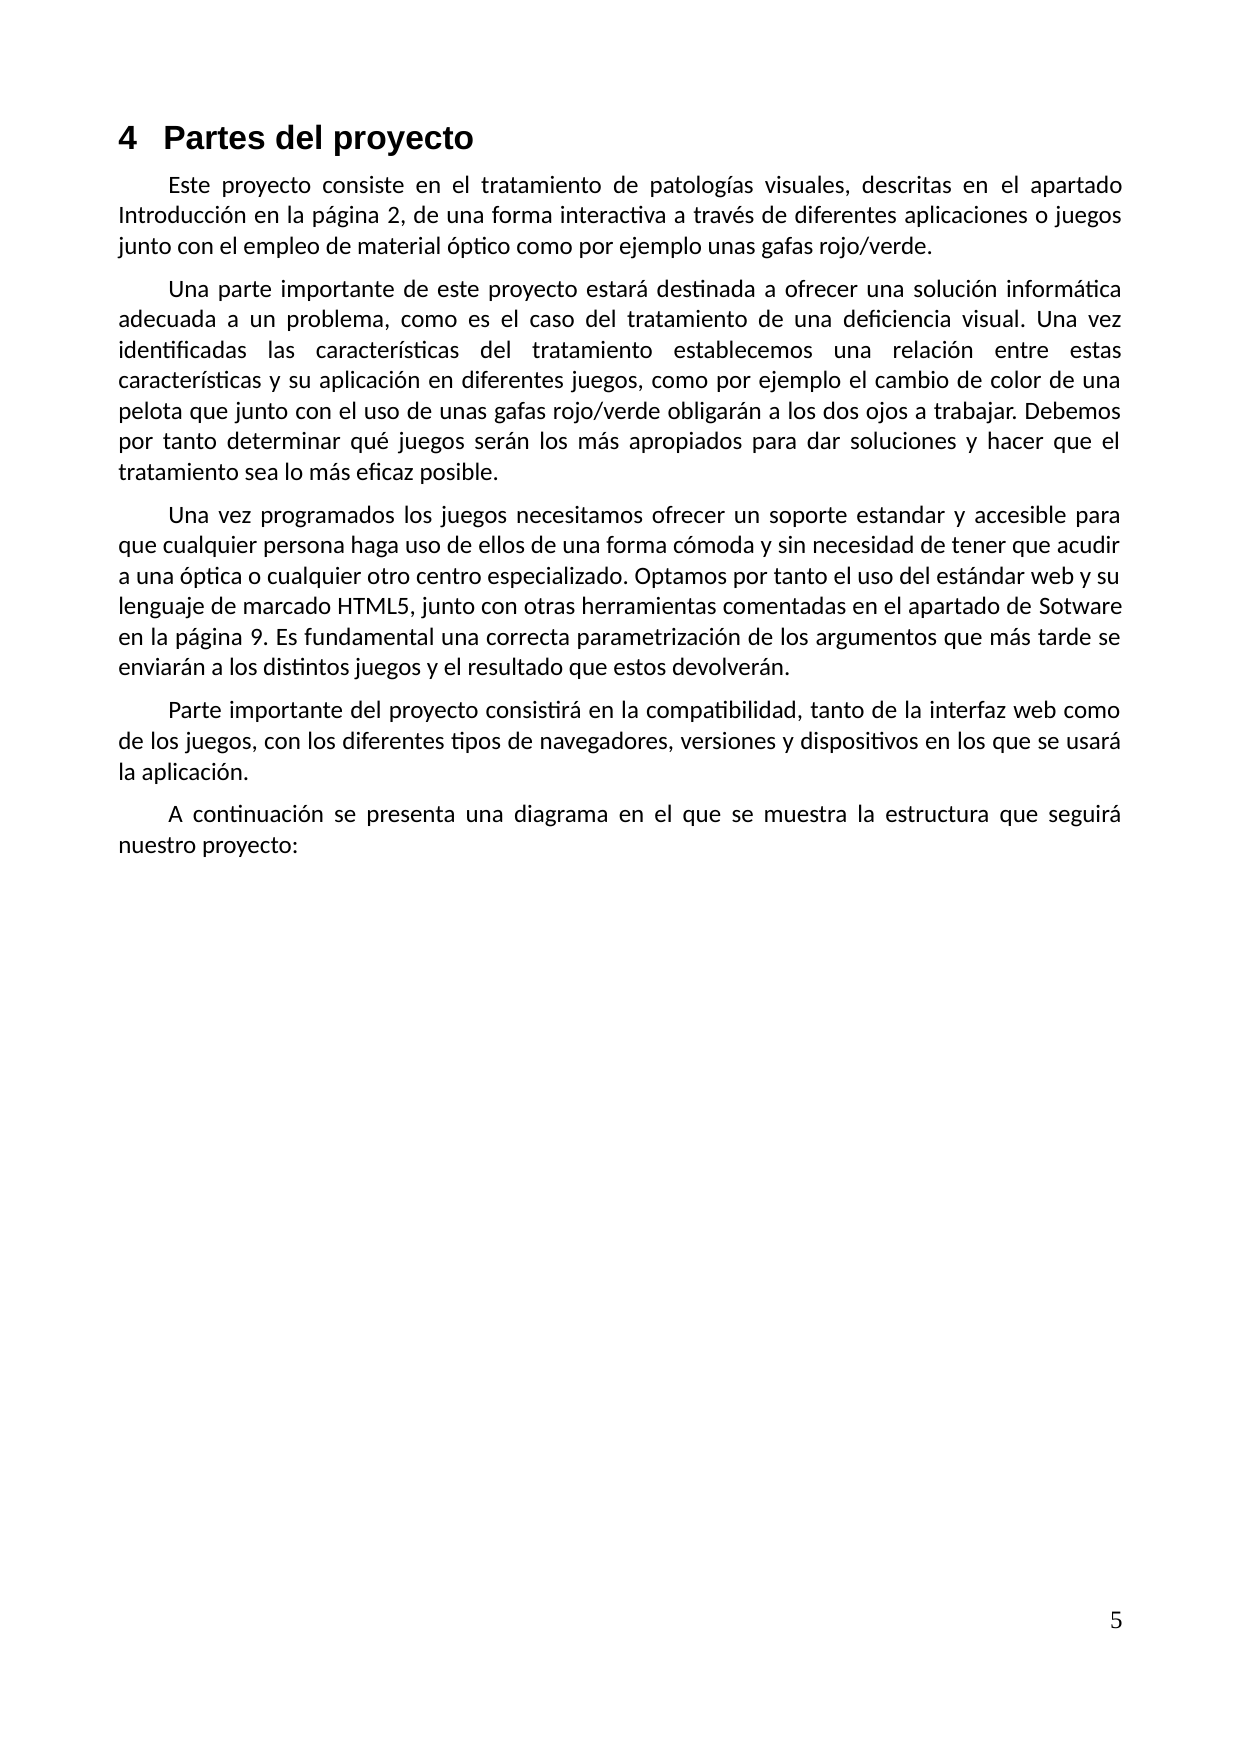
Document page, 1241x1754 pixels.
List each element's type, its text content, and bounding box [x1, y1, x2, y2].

text Una vez programados los juegos necesitamos ofrecer un soporte estandar y accesible para que cualquier persona haga uso de ellos de una forma cómoda y sin necesidad de tener que acudir a una óptica o cualquier otro centro especializado. Optamos por tanto el uso del estándar web y su lenguaje de marcado HTML5, junto con otras herramientas comentadas en el apartado de Sotware en la página 9. Es fundamental una correcta parametrización de los argumentos que más tarde se enviarán a los distintos juegos y el resultado que estos devolverán. [118, 499, 1122, 682]
text A continuación se presenta una diagrama en el que se muestra la estructura que seguirá nuestro proyecto: [118, 799, 1122, 860]
text Una parte importante de este proyecto estará destinada a ofrecer una solución informática adecuada a un problema, como es el caso del tratamiento de una deficiencia visual. Una vez identificadas las características del tratamiento establecemos una relación entre estas características y su aplicación en diferentes juegos, como por ejemplo el cambio de color de una pelota que junto con el uso de unas gafas rojo/verde obligarán a los dos ojos a trabajar. Debemos por tanto determinar qué juegos serán los más apropiados para dar soluciones y hacer que el tratamiento sea lo más eficaz posible. [118, 273, 1122, 486]
text Este proyecto consiste en el tratamiento de patologías visuales, descritas en el apartado Introducción en la página 2, de una forma interactiva a través de diferentes aplicaciones o juegos junto con el empleo de material óptico como por ejemplo unas gafas rojo/verde. [118, 169, 1122, 260]
text Parte importante del proyecto consistirá en la compatibilidad, tanto de la interfaz web como de los juegos, con los diferentes tipos de navegadores, versiones y dispositivos en los que se usará la aplicación. [118, 694, 1122, 786]
subtitle Partes del proyecto [118, 118, 1122, 157]
